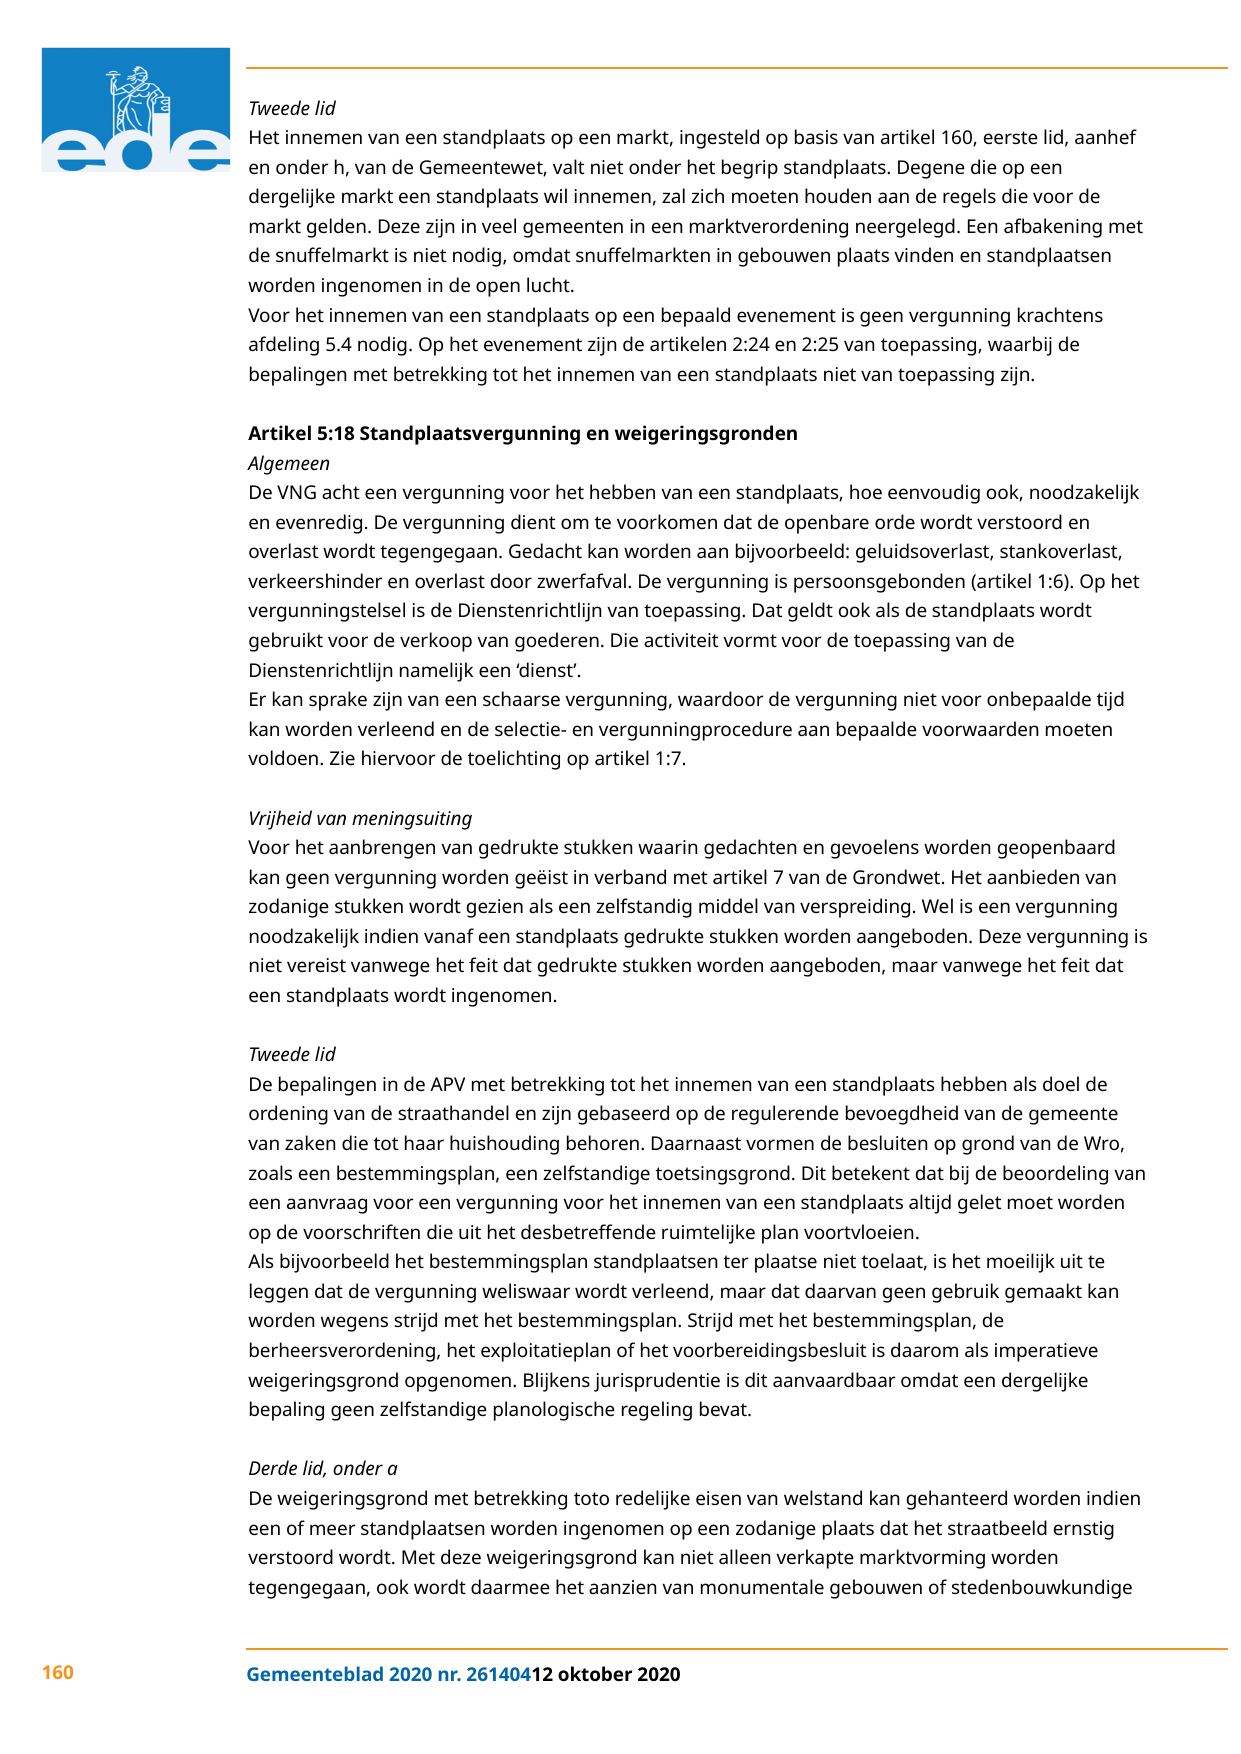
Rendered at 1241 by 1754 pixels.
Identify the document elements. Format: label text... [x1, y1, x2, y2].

text Voor het aanbrengen van gedrukte stukken waarin gedachten en gevoelens worden geopenbaard kan geen vergunning worden geëist in verband met artikel 7 van de Grondwet. Het aanbieden van zodanige stukken wordt gezien als een zelfstandig middel van verspreiding. Wel is een vergunning noodzakelijk indien vanaf een standplaats gedrukte stukken worden aangeboden. Deze vergunning is niet vereist vanwege het feit dat gedrukte stukken worden aangeboden, maar vanwege het feit dat een standplaats wordt ingenomen. [248, 834, 1152, 1008]
text Artikel 5:18 Standplaatsvergunning en weigeringsgronden [248, 420, 1152, 446]
text Er kan sprake zijn van een schaarse vergunning, waardoor de vergunning niet voor onbepaalde tijd kan worden verleend en de selectie- en vergunningprocedure aan bepaalde voorwaarden moeten voldoen. Zie hiervoor de toelichting op artikel 1:7. [248, 686, 1152, 771]
text Tweede lid [248, 95, 1152, 121]
text De bepalingen in de APV met betrekking tot het innemen van een standplaats hebben als doel de ordening van de straathandel en zijn gebaseerd op de regulerende bevoegdheid van de gemeente van zaken die tot haar huishouding behoren. Daarnaast vormen de besluiten op grond van de Wro, zoals een bestemmingsplan, een zelfstandige toetsingsgrond. Dit betekent dat bij de beoordeling van een aanvraag voor een vergunning voor het innemen van een standplaats altijd gelet moet worden op de voorschriften die uit het desbetreffende ruimtelijke plan voortvloeien. [248, 1071, 1152, 1245]
text Vrijheid van meningsuiting [248, 805, 1152, 831]
text De weigeringsgrond met betrekking toto redelijke eisen van welstand kan gehanteerd worden indien een of meer standplaatsen worden ingenomen op een zodanige plaats dat het straatbeeld ernstig verstoord wordt. Met deze weigeringsgrond kan niet alleen verkapte marktvorming worden tegengegaan, ook wordt daarmee het aanzien van monumentale gebouwen of stedenbouwkundige [248, 1485, 1152, 1600]
text Algemeen [248, 450, 1152, 476]
text Derde lid, onder a [248, 1456, 1152, 1481]
text Het innemen van een standplaats op een markt, ingesteld op basis van artikel 160, eerste lid, aanhef en onder h, van de Gemeentewet, valt niet onder het begrip standplaats. Degene die op een dergelijke markt een standplaats wil innemen, zal zich moeten houden aan de regels die voor de markt gelden. Deze zijn in veel gemeenten in een marktverordening neergelegd. Een afbakening met de snuffelmarkt is niet nodig, omdat snuffelmarkten in gebouwen plaats vinden en standplaatsen worden ingenomen in de open lucht. [248, 124, 1152, 298]
picture [41, 47, 231, 172]
text Voor het innemen van een standplaats op een bepaald evenement is geen vergunning krachtens afdeling 5.4 nodig. Op het evenement zijn de artikelen 2:24 en 2:25 van toepassing, waarbij de bepalingen met betrekking tot het innemen van een standplaats niet van toepassing zijn. [248, 302, 1152, 387]
text Tweede lid [248, 1041, 1152, 1067]
text Als bijvoorbeeld het bestemmingsplan standplaatsen ter plaatse niet toelaat, is het moeilijk uit te leggen dat de vergunning weliswaar wordt verleend, maar dat daarvan geen gebruik gemaakt kan worden wegens strijd met het bestemmingsplan. Strijd met het bestemmingsplan, de berheersverordening, het exploitatieplan of het voorbereidingsbesluit is daarom als imperatieve weigeringsgrond opgenomen. Blijkens jurisprudentie is dit aanvaardbaar omdat een dergelijke bepaling geen zelfstandige planologische regeling bevat. [248, 1248, 1152, 1422]
text De VNG acht een vergunning voor het hebben van een standplaats, hoe eenvoudig ook, noodzakelijk en evenredig. De vergunning dient om te voorkomen dat de openbare orde wordt verstoord en overlast wordt tegengegaan. Gedacht kan worden aan bijvoorbeeld: geluidsoverlast, stankoverlast, verkeershinder en overlast door zwerfafval. De vergunning is persoonsgebonden (artikel 1:6). Op het vergunningstelsel is de Dienstenrichtlijn van toepassing. Dat geldt ook als de standplaats wordt gebruikt voor de verkoop van goederen. Die activiteit vormt voor de toepassing van de Dienstenrichtlijn namelijk een ‘dienst’. [248, 479, 1152, 683]
